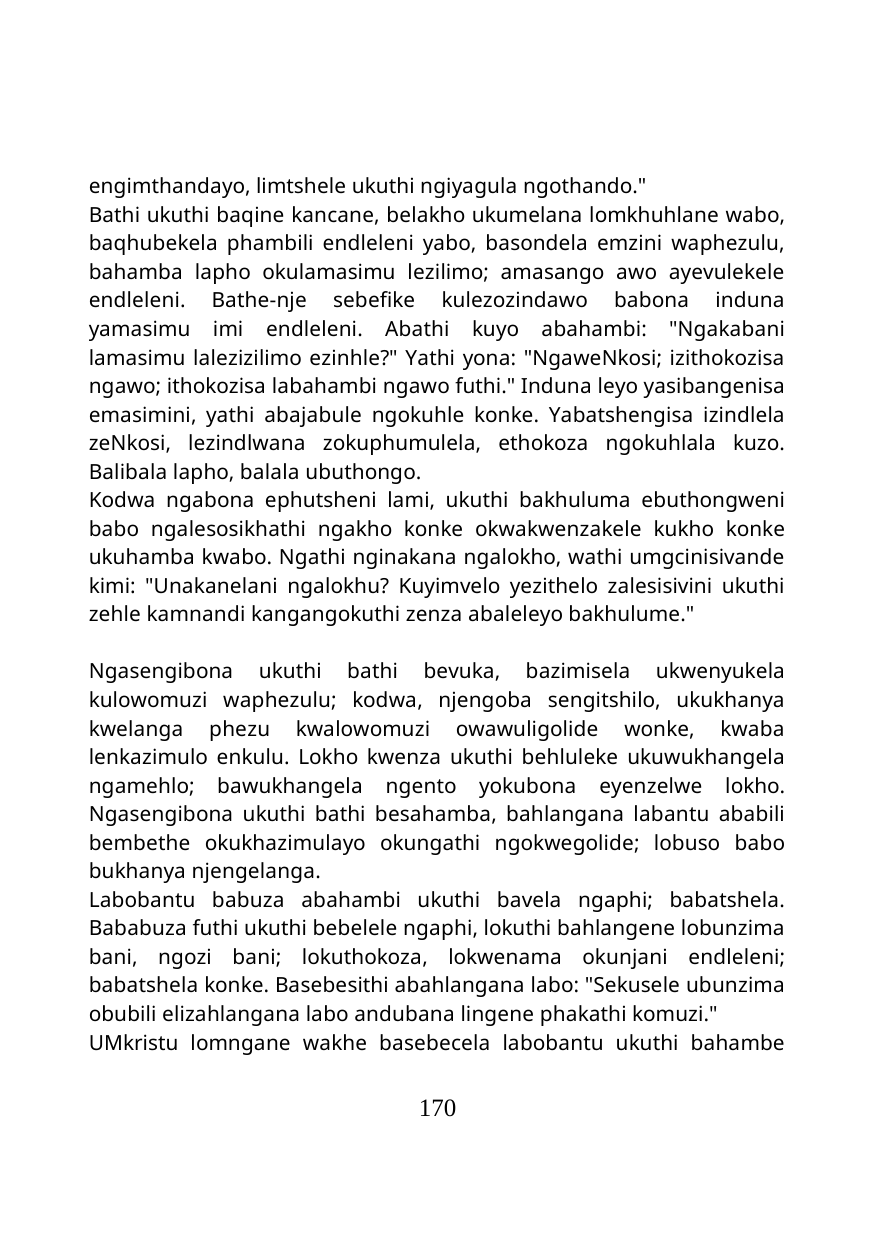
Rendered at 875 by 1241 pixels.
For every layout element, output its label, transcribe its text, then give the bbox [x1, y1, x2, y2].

text Bathi ukuthi baqine kancane, belakho ukumelana lomkhuhlane wabo, baqhubekela phambili endleleni yabo, basondela emzini waphezulu, bahamba lapho okulamasimu lezilimo; amasango awo ayevulekele endleleni. Bathe-nje sebefike kulezozindawo babona induna yamasimu imi endleleni. Abathi kuyo abahambi: "Ngakabani lamasimu lalezizilimo ezinhle?" Yathi yona: "NgaweNkosi; izithokozisa ngawo; ithokozisa labahambi ngawo futhi." Induna leyo yasibangenisa emasimini, yathi abajabule ngokuhle konke. Yabatshengisa izindlela zeNkosi, lezindlwana zokuphumulela, ethokoza ngokuhlala kuzo. Balibala lapho, balala ubuthongo. [88, 200, 786, 485]
text Labobantu babuza abahambi ukuthi bavela ngaphi; babatshela. Bababuza futhi ukuthi bebelele ngaphi, lokuthi bahlangene lobunzima bani, ngozi bani; lokuthokoza, lokwenama okunjani endleleni; babatshela konke. Basebesithi abahlangana labo: "Sekusele ubunzima obubili elizahlangana labo andubana lingene phakathi komuzi." [88, 885, 786, 1027]
text Ngasengibona ukuthi bathi bevuka, bazimisela ukwenyukela kulowomuzi waphezulu; kodwa, njengoba sengitshilo, ukukhanya kwelanga phezu kwalowomuzi owawuligolide wonke, kwaba lenkazimulo enkulu. Lokho kwenza ukuthi behluleke ukuwukhangela ngamehlo; bawukhangela ngento yokubona eyenzelwe lokho. Ngasengibona ukuthi bathi besahamba, bahlangana labantu ababili bembethe okukhazimulayo okungathi ngokwegolide; lobuso babo bukhanya njengelanga. [88, 656, 786, 885]
text Kodwa ngabona ephutsheni lami, ukuthi bakhuluma ebuthongweni babo ngalesosikhathi ngakho konke okwakwenzakele kukho konke ukuhamba kwabo. Ngathi nginakana ngalokho, wathi umgcinisivande kimi: "Unakanelani ngalokhu? Kuyimvelo yezithelo zalesisivini ukuthi zehle kamnandi kangangokuthi zenza abaleleyo bakhulume." [88, 485, 786, 628]
text UMkristu lomngane wakhe basebecela labobantu ukuthi bahambe [88, 1027, 786, 1056]
text engimthandayo, limtshele ukuthi ngiyagula ngothando." [88, 171, 786, 200]
